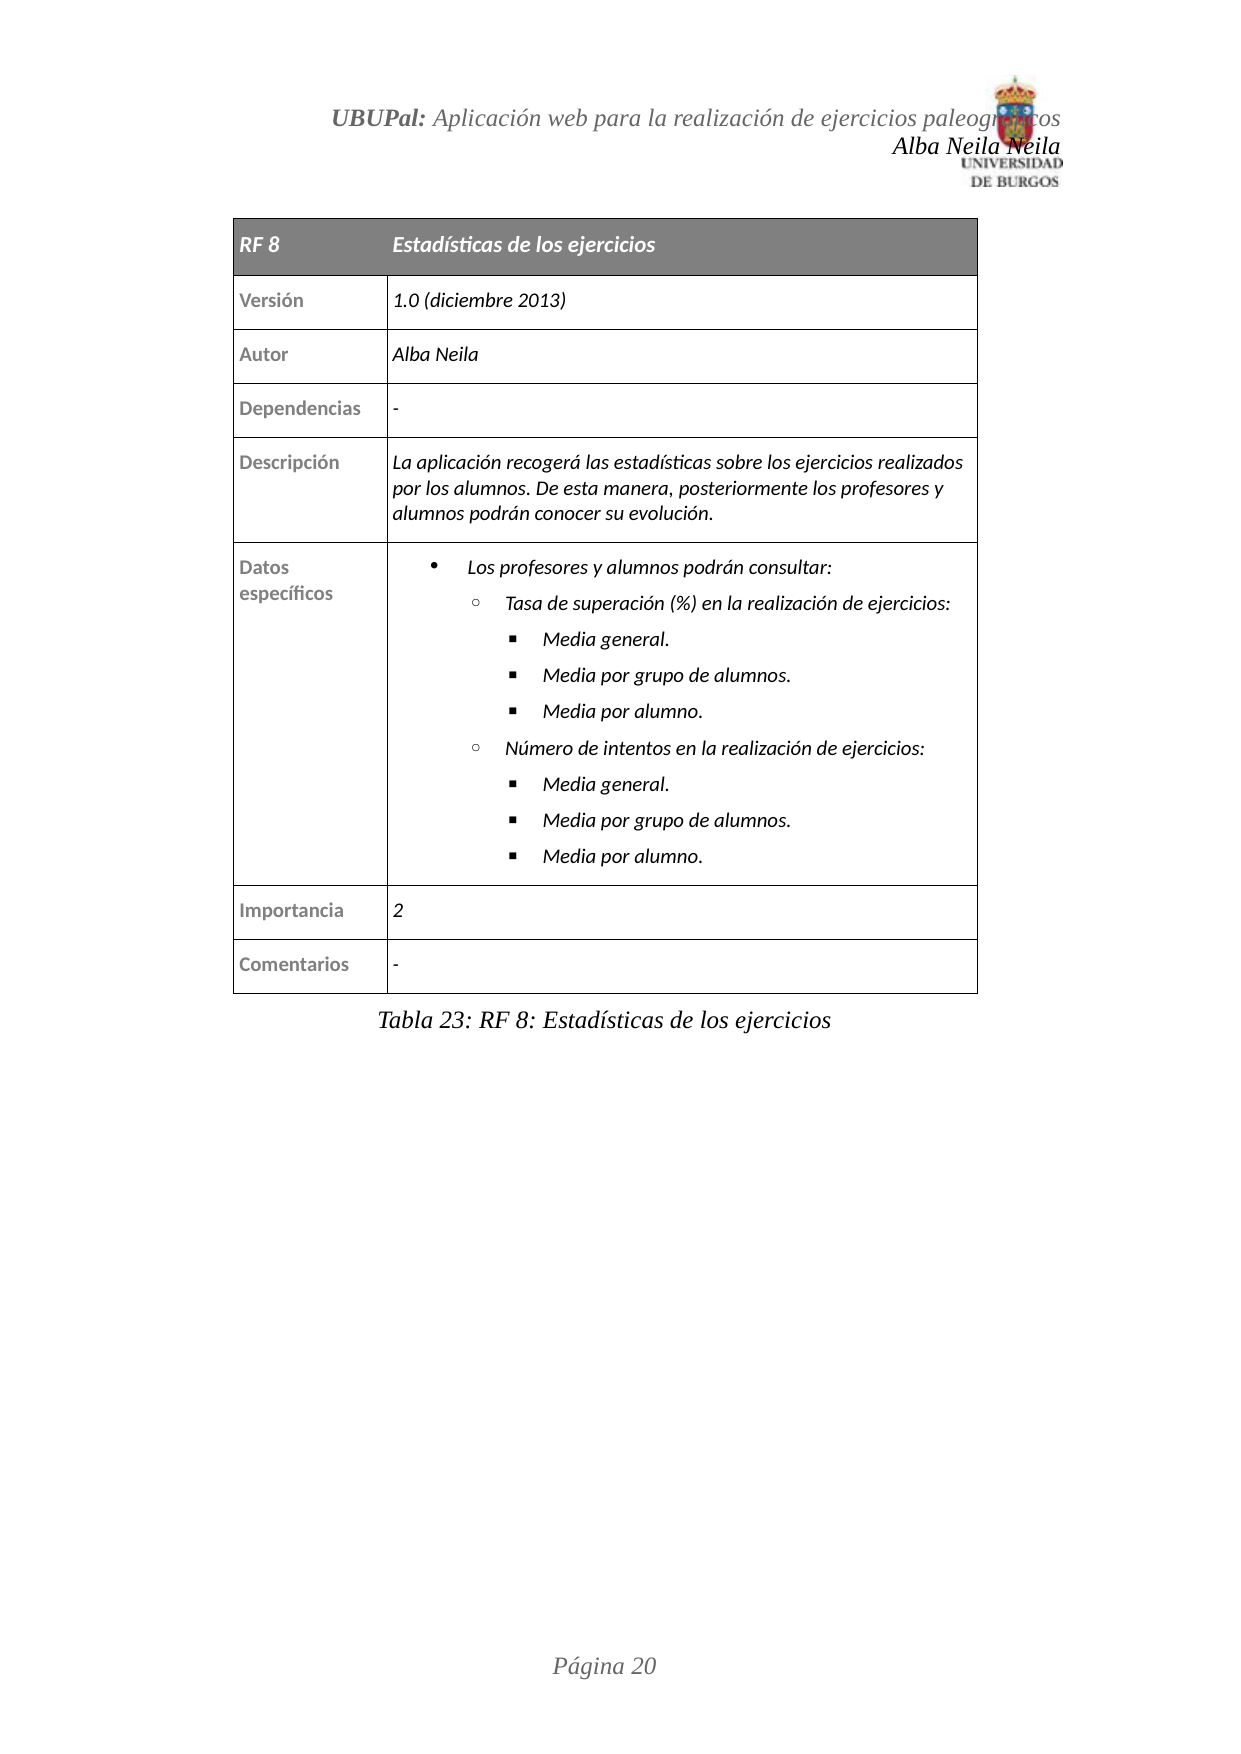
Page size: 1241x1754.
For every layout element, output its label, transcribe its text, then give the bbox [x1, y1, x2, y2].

table_cell Los profesores y alumnos podrán consultar: Tasa de superación (%) en la realización de ejercicios: Media general. Media por grupo de alumnos. Media por alumno. Número de intentos en la realización de ejercicios: Media general. Media por grupo de alumnos. Media por alumno. [388, 543, 977, 885]
table_header RF 8 [234, 219, 387, 275]
table_cell Alba Neila [388, 330, 977, 383]
table_cell Datos específicos [234, 543, 387, 885]
table_cell Descripción [234, 438, 387, 542]
table_cell 1.0 (diciembre 2013) [388, 276, 977, 329]
table_cell Comentarios [234, 940, 387, 993]
picture [961, 75, 1063, 187]
text Tabla 23: RF 8: Estadísticas de los ejercicios [148, 1005, 1063, 1034]
table_cell Autor [234, 330, 387, 383]
table_header Estadísticas de los ejercicios [387, 219, 977, 275]
table_cell Versión [234, 276, 387, 329]
table_cell Dependencias [234, 384, 387, 437]
table_cell - [388, 384, 977, 437]
table_cell La aplicación recogerá las estadísticas sobre los ejercicios realizados por los alumnos. De esta manera, posteriormente los profesores y alumnos podrán conocer su evolución. [388, 438, 977, 542]
table_cell Importancia [234, 886, 387, 939]
table_cell - [388, 940, 977, 993]
table_cell 2 [388, 886, 977, 939]
